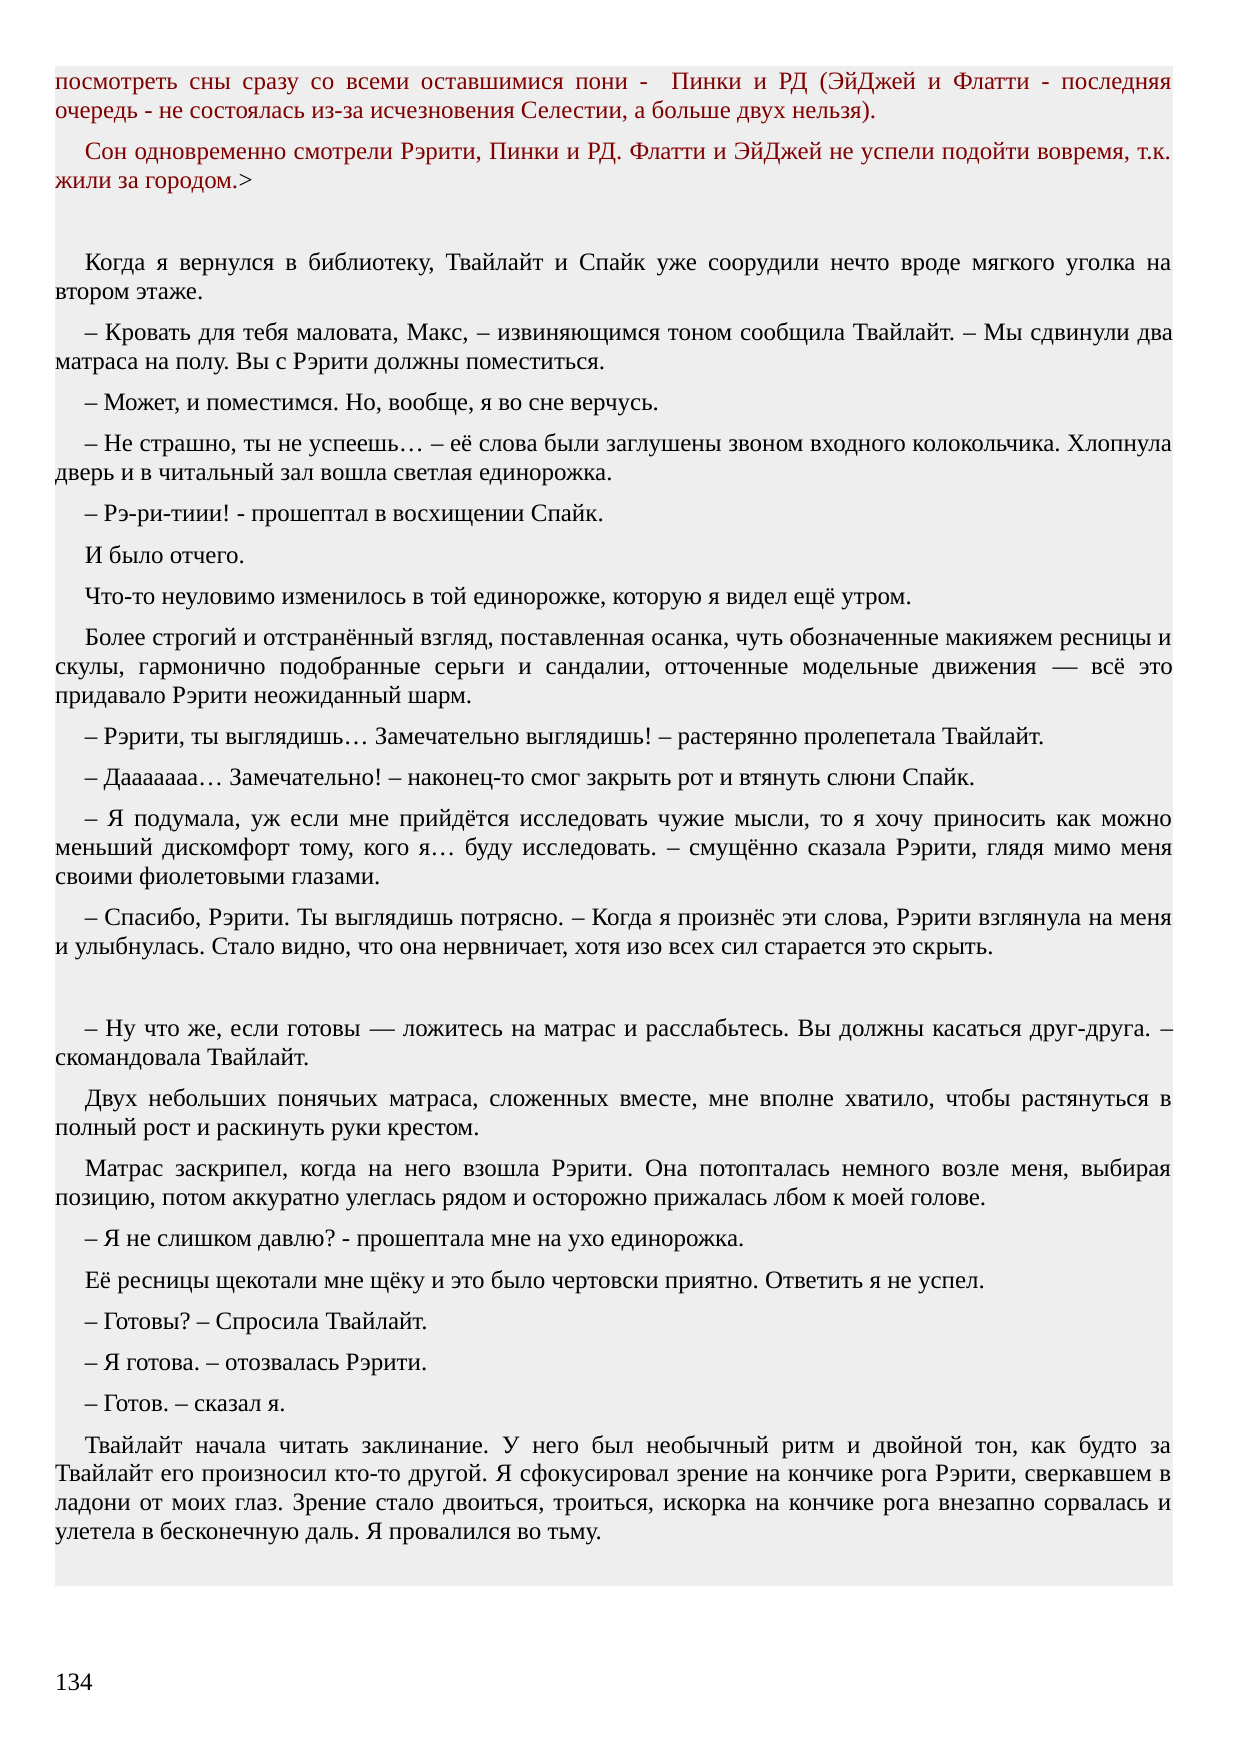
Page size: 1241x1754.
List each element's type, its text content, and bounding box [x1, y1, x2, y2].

text Твайлайт начала читать заклинание. У него был необычный ритм и двойной тон, как будто за Твайлайт его произносил кто-то другой. Я сфокусировал зрение на кончике рога Рэрити, сверкавшем в ладони от моих глаз. Зрение стало двоиться, троиться, искорка на кончике рога внезапно сорвалась и улетела в бесконечную даль. Я провалился во тьму. [55, 1430, 1173, 1545]
text – Спасибо, Рэрити. Ты выглядишь потрясно. – Когда я произнёс эти слова, Рэрити взглянула на меня и улыбнулась. Стало видно, что она нервничает, хотя изо всех сил старается это скрыть. [55, 902, 1173, 960]
text – Я подумала, уж если мне прийдётся исследовать чужие мысли, то я хочу приносить как можно меньший дискомфорт тому, кого я… буду исследовать. – смущённо сказала Рэрити, глядя мимо меня своими фиолетовыми глазами. [55, 803, 1173, 890]
text – Дааааааа… Замечательно! – наконец-то смог закрыть рот и втянуть слюни Спайк. [55, 762, 1173, 791]
text Более строгий и отстранённый взгляд, поставленная осанка, чуть обозначенные макияжем ресницы и скулы, гармонично подобранные серьги и сандалии, отточенные модельные движения — всё это придавало Рэрити неожиданный шарм. [55, 622, 1173, 708]
text – Готов. – сказал я. [55, 1388, 1173, 1417]
text Что-то неуловимо изменилось в той единорожке, которую я видел ещё утром. [55, 581, 1173, 610]
text посмотреть сны сразу со всеми оставшимися пони - Пинки и РД (ЭйДжей и Флатти - последняя очередь - не состоялась из-за исчезновения Селестии, а больше двух нельзя). [55, 66, 1173, 123]
text Сон одновременно смотрели Рэрити, Пинки и РД. Флатти и ЭйДжей не успели подойти вовремя, т.к. жили за городом.> [55, 136, 1173, 193]
text – Ну что же, если готовы — ложитесь на матрас и расслабьтесь. Вы должны касаться друг-друга. – скомандовала Твайлайт. [55, 1013, 1173, 1071]
text Матрас заскрипел, когда на него взошла Рэрити. Она потопталась немного возле меня, выбирая позицию, потом аккуратно улеглась рядом и осторожно прижалась лбом к моей голове. [55, 1153, 1173, 1211]
text – Не страшно, ты не успеешь… – её слова были заглушены звоном входного колокольчика. Хлопнула дверь и в читальный зал вошла светлая единорожка. [55, 428, 1173, 486]
text – Рэ-ри-тиии! - прошептал в восхищении Спайк. [55, 498, 1173, 527]
text – Я не слишком давлю? - прошептала мне на ухо единорожка. [55, 1223, 1173, 1252]
text – Я готова. – отозвалась Рэрити. [55, 1347, 1173, 1376]
text – Кровать для тебя маловата, Макс, – извиняющимся тоном сообщила Твайлайт. – Мы сдвинули два матраса на полу. Вы с Рэрити должны поместиться. [55, 317, 1173, 375]
text – Может, и поместимся. Но, вообще, я во сне верчусь. [55, 387, 1173, 416]
text Двух небольших понячьих матраса, сложенных вместе, мне вполне хватило, чтобы растянуться в полный рост и раскинуть руки крестом. [55, 1083, 1173, 1141]
text Когда я вернулся в библиотеку, Твайлайт и Спайк уже соорудили нечто вроде мягкого уголка на втором этаже. [55, 247, 1173, 305]
text И было отчего. [55, 540, 1173, 568]
text – Готовы? – Спросила Твайлайт. [55, 1306, 1173, 1335]
text Её ресницы щекотали мне щёку и это было чертовски приятно. Ответить я не успел. [55, 1265, 1173, 1293]
text – Рэрити, ты выглядишь… Замечательно выглядишь! – растерянно пролепетала Твайлайт. [55, 721, 1173, 750]
